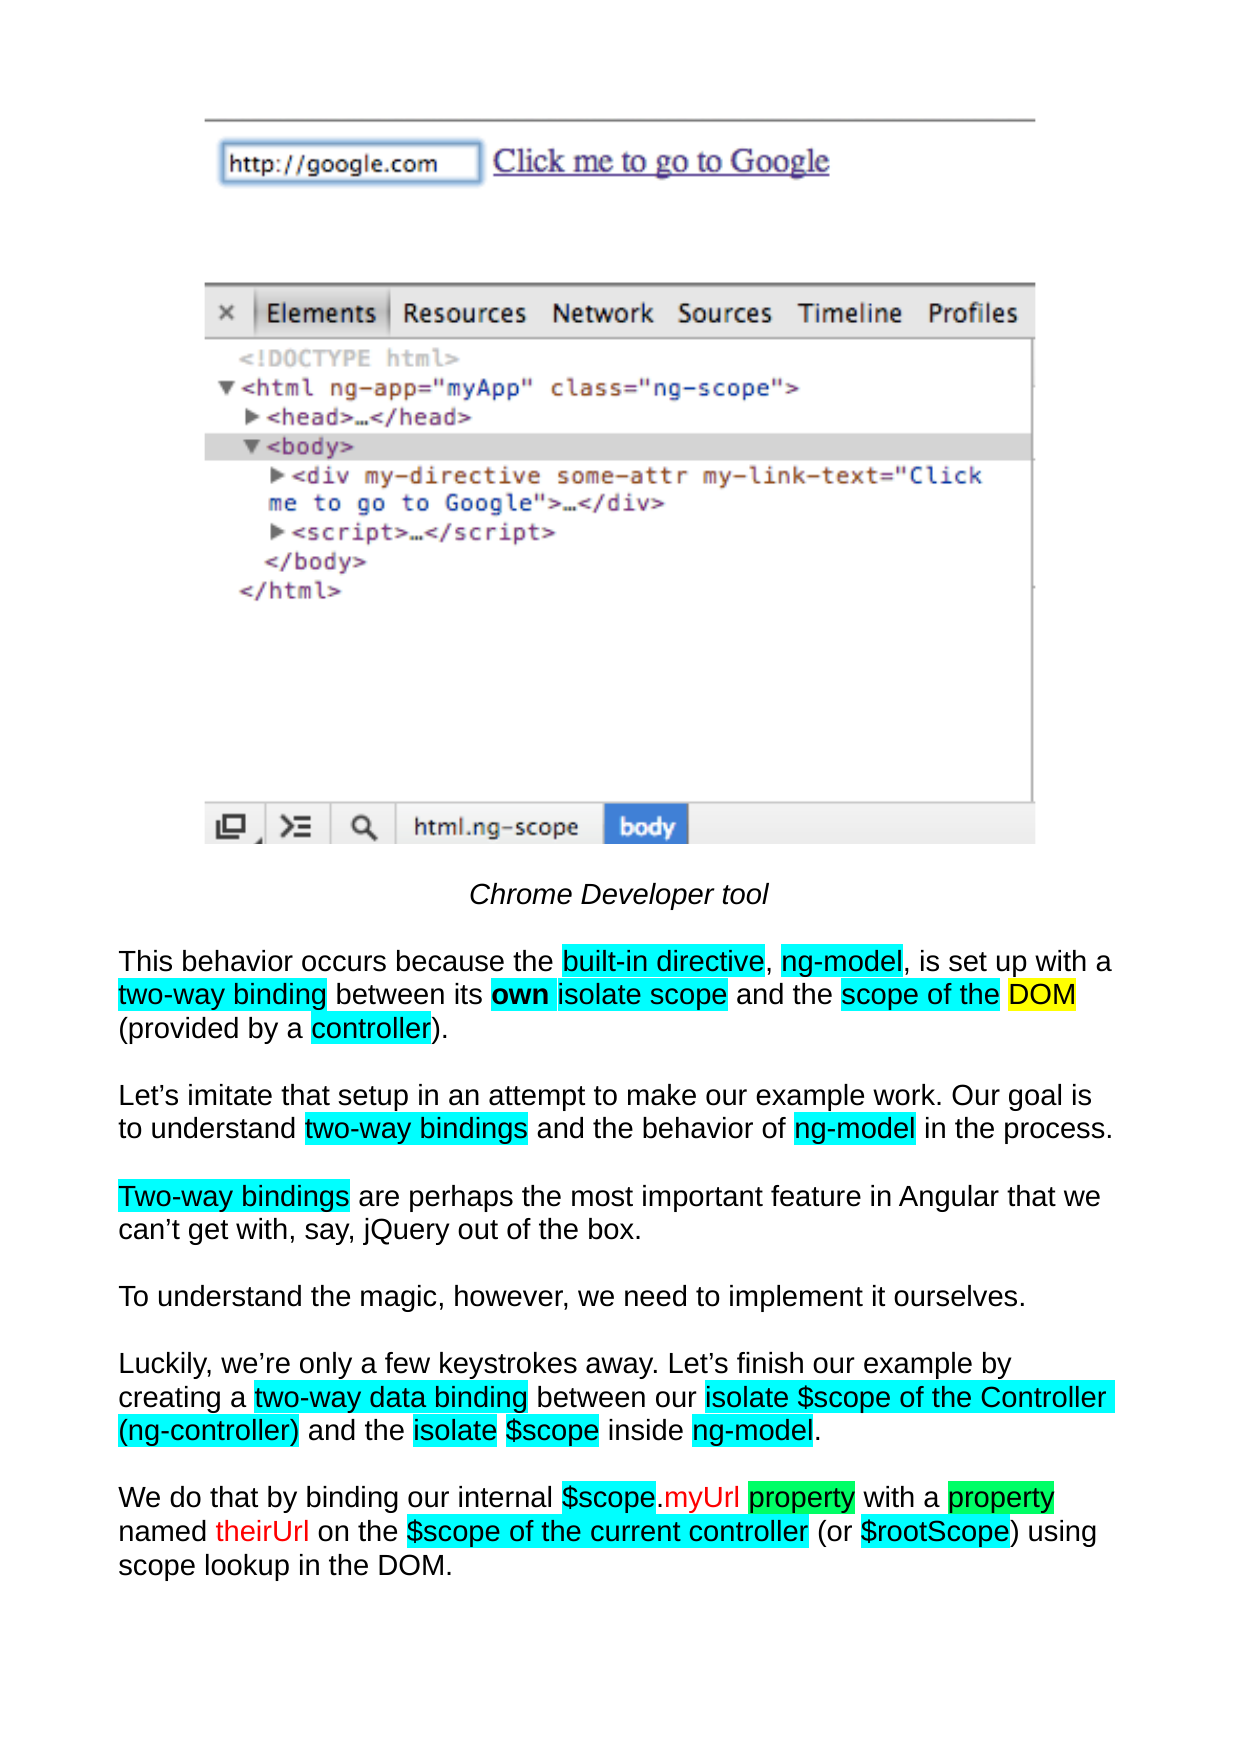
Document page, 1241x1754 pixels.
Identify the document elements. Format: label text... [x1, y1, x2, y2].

text Two-way bindings are perhaps the most important feature in Angular that we can’t get with, say, jQuery out of the box. [118, 1179, 1122, 1246]
text We do that by binding our internal $scope.myUrl property with a property named theirUrl on the $scope of the current controller (or $rootScope) using scope lookup in the DOM. [118, 1481, 1122, 1581]
text Chrome Developer tool [118, 877, 1122, 910]
text Let’s imitate that setup in an attempt to make our example work. Our goal is to understand two-way bindings and the behavior of ng-model in the process. [118, 1078, 1122, 1145]
text Luckily, we’re only a few keystrokes away. Let’s finish our example by creating a two-way data binding between our isolate $scope of the Controller (ng-controller) and the isolate $scope inside ng-model. [118, 1346, 1122, 1447]
text This behavior occurs because the built-in directive, ng-model, is set up with a two-way binding between its own isolate scope and the scope of the DOM (provided by a controller). [118, 944, 1122, 1044]
text To understand the magic, however, we need to implement it ourselves. [118, 1279, 1122, 1313]
